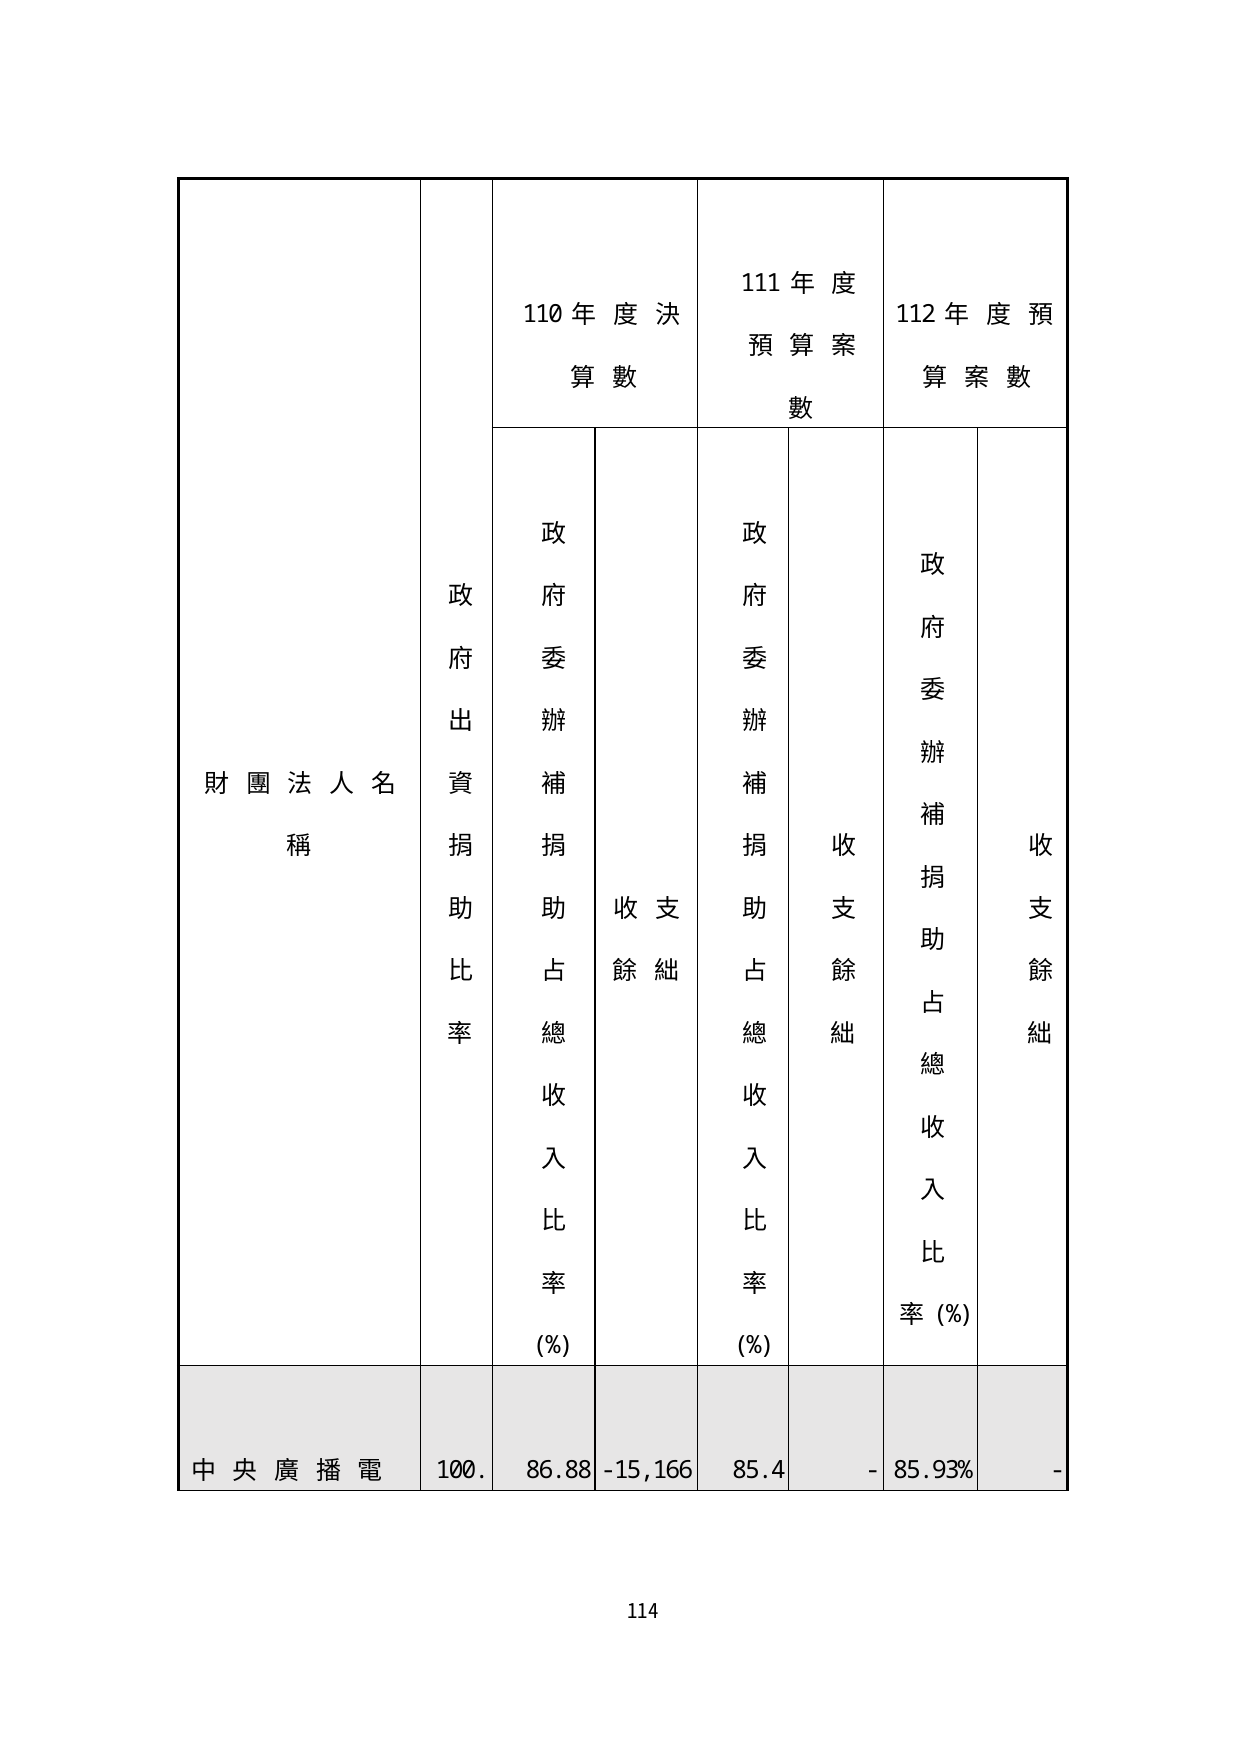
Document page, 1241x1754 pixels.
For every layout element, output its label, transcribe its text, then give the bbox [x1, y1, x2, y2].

table_cell 中央廣播電 [180, 1366, 420, 1490]
table_cell -15,166 [596, 1366, 697, 1490]
table_header 112年度預算案數 [884, 180, 1066, 427]
table_cell [978, 1366, 1066, 1490]
table_cell [789, 1366, 883, 1490]
table_cell 收支餘絀 [789, 428, 883, 1365]
table_cell 86.88 [493, 1366, 594, 1490]
table_cell 政府委辦補捐助占總收入比率(%) [698, 428, 788, 1365]
table_cell 85.4 [698, 1366, 788, 1490]
table_cell 政府委辦補捐助占總收入比率(%) [884, 428, 977, 1365]
table_cell 100. [421, 1366, 492, 1490]
table_cell 政府委辦補捐助占總收入比率(%) [493, 428, 594, 1365]
table_cell 收支餘絀 [978, 428, 1066, 1365]
table_header 111年度預算案數 [698, 180, 883, 427]
table_header 政府出資捐助比率 [421, 180, 492, 1365]
table_cell 收支餘絀 [596, 428, 697, 1365]
table_cell 85.93% [884, 1366, 977, 1490]
table_header 110年度決算數 [493, 180, 697, 427]
table_header 財團法人名稱 [180, 180, 420, 1365]
